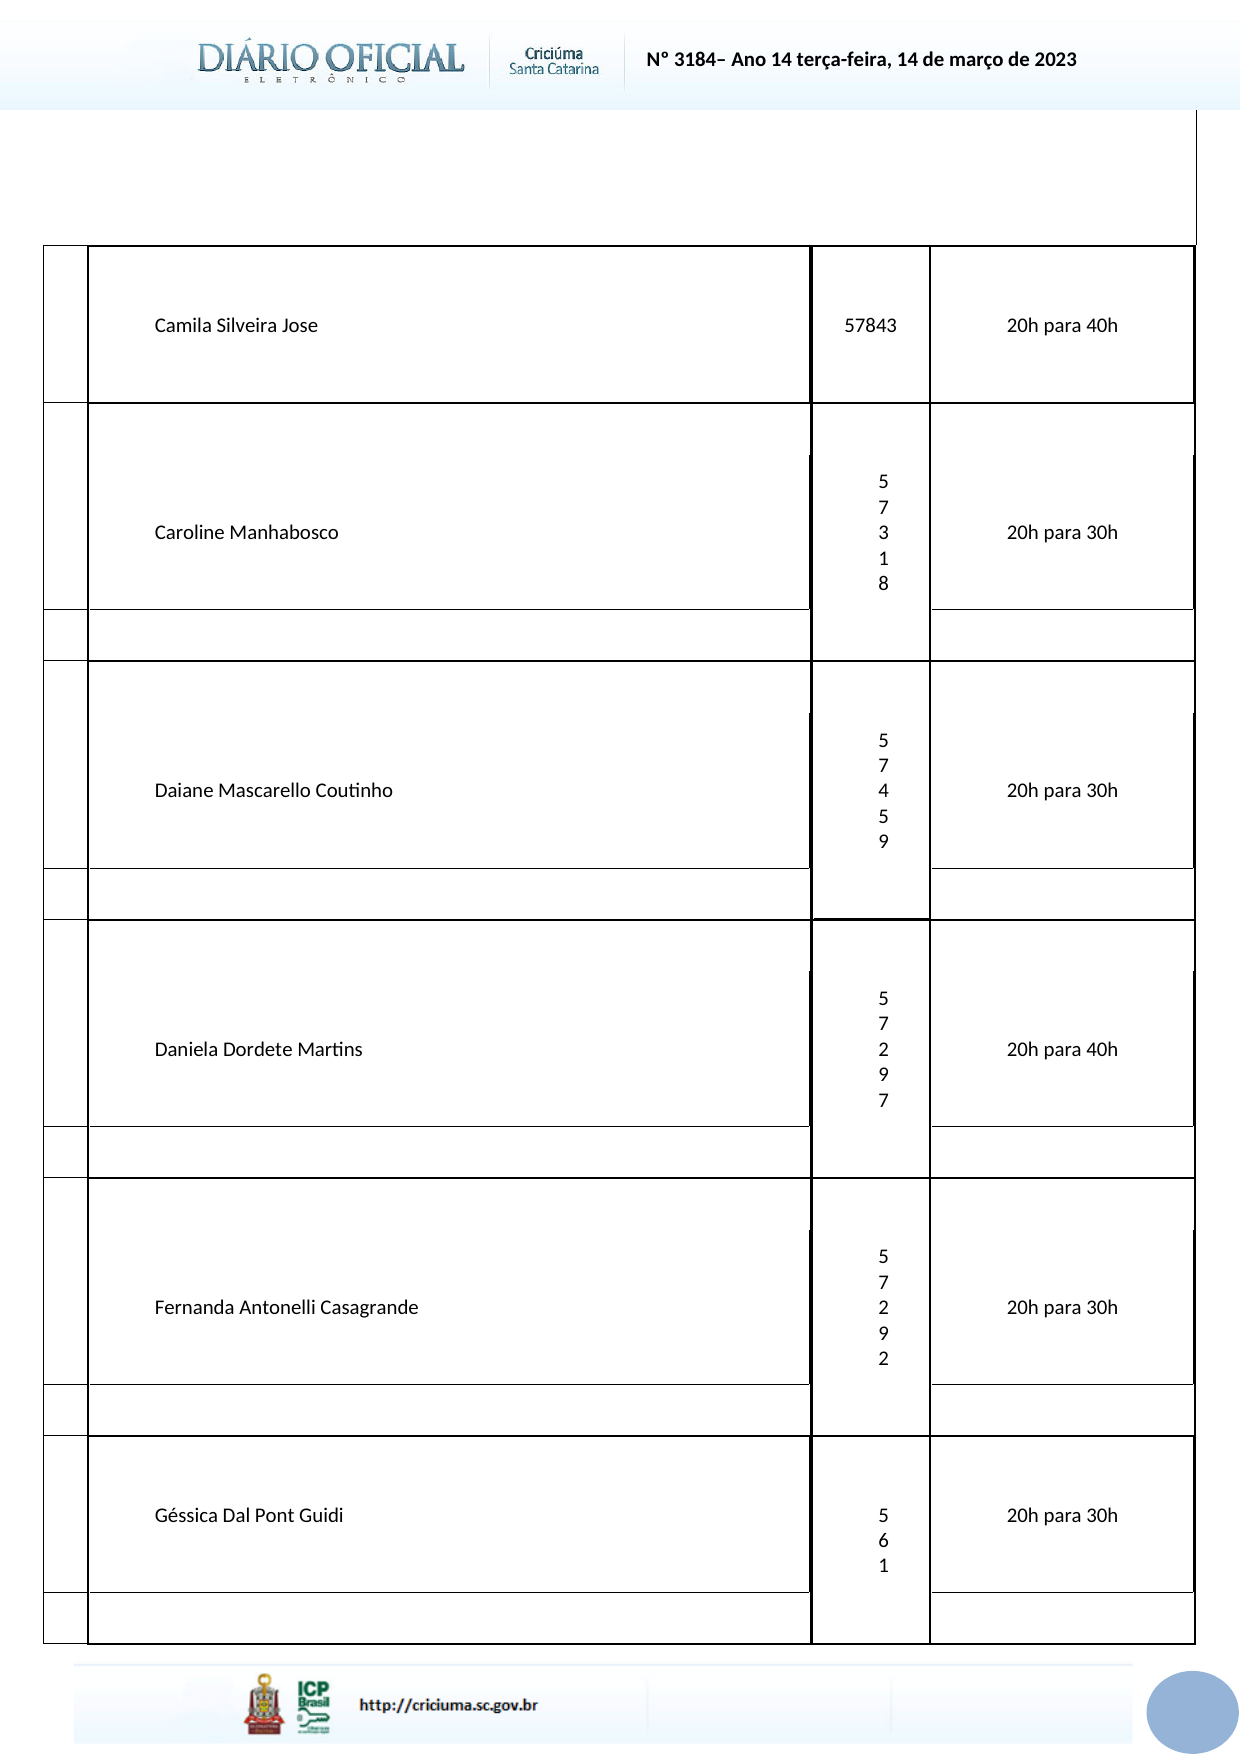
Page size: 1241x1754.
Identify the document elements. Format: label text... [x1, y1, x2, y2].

table_cell 57318 [813, 404, 929, 660]
table_cell Caroline Manhabosco [89, 404, 810, 660]
table_cell 5 [44, 920, 87, 1126]
table_cell 7 [44, 1436, 87, 1592]
table_cell 57459 [813, 662, 929, 918]
table_cell 3 [44, 403, 87, 609]
table_cell Camila Silveira Jose [89, 247, 809, 402]
table_cell 561 [813, 1437, 929, 1643]
table_cell 20h para 30h [931, 1437, 1194, 1643]
table_cell 7 [44, 1593, 87, 1643]
table_cell Géssica Dal Pont Guidi [89, 1437, 810, 1643]
table_cell 20h para 30h [931, 404, 1194, 660]
table_cell 6 [44, 1385, 87, 1435]
table_cell 6 [44, 1178, 87, 1384]
table_cell 20h para 40h [931, 247, 1193, 402]
table_cell 57297 [813, 921, 929, 1177]
table_cell 2 [44, 246, 87, 402]
table_cell Daiane Mascarello Coutinho [89, 662, 810, 918]
table_cell 20h para 30h [931, 1179, 1194, 1435]
table_cell 57292 [813, 1179, 929, 1435]
table_cell 5 [44, 1127, 87, 1177]
table_cell 4 [44, 661, 87, 868]
table_cell 3 [44, 610, 87, 660]
table_cell 4 [44, 869, 87, 918]
table_cell Daniela Dordete Martins [89, 921, 810, 1177]
table_cell 57843 [813, 247, 929, 402]
table_cell 20h para 30h [931, 662, 1194, 918]
table_cell Fernanda Antonelli Casagrande [89, 1179, 810, 1435]
table_cell 20h para 40h [931, 921, 1194, 1177]
